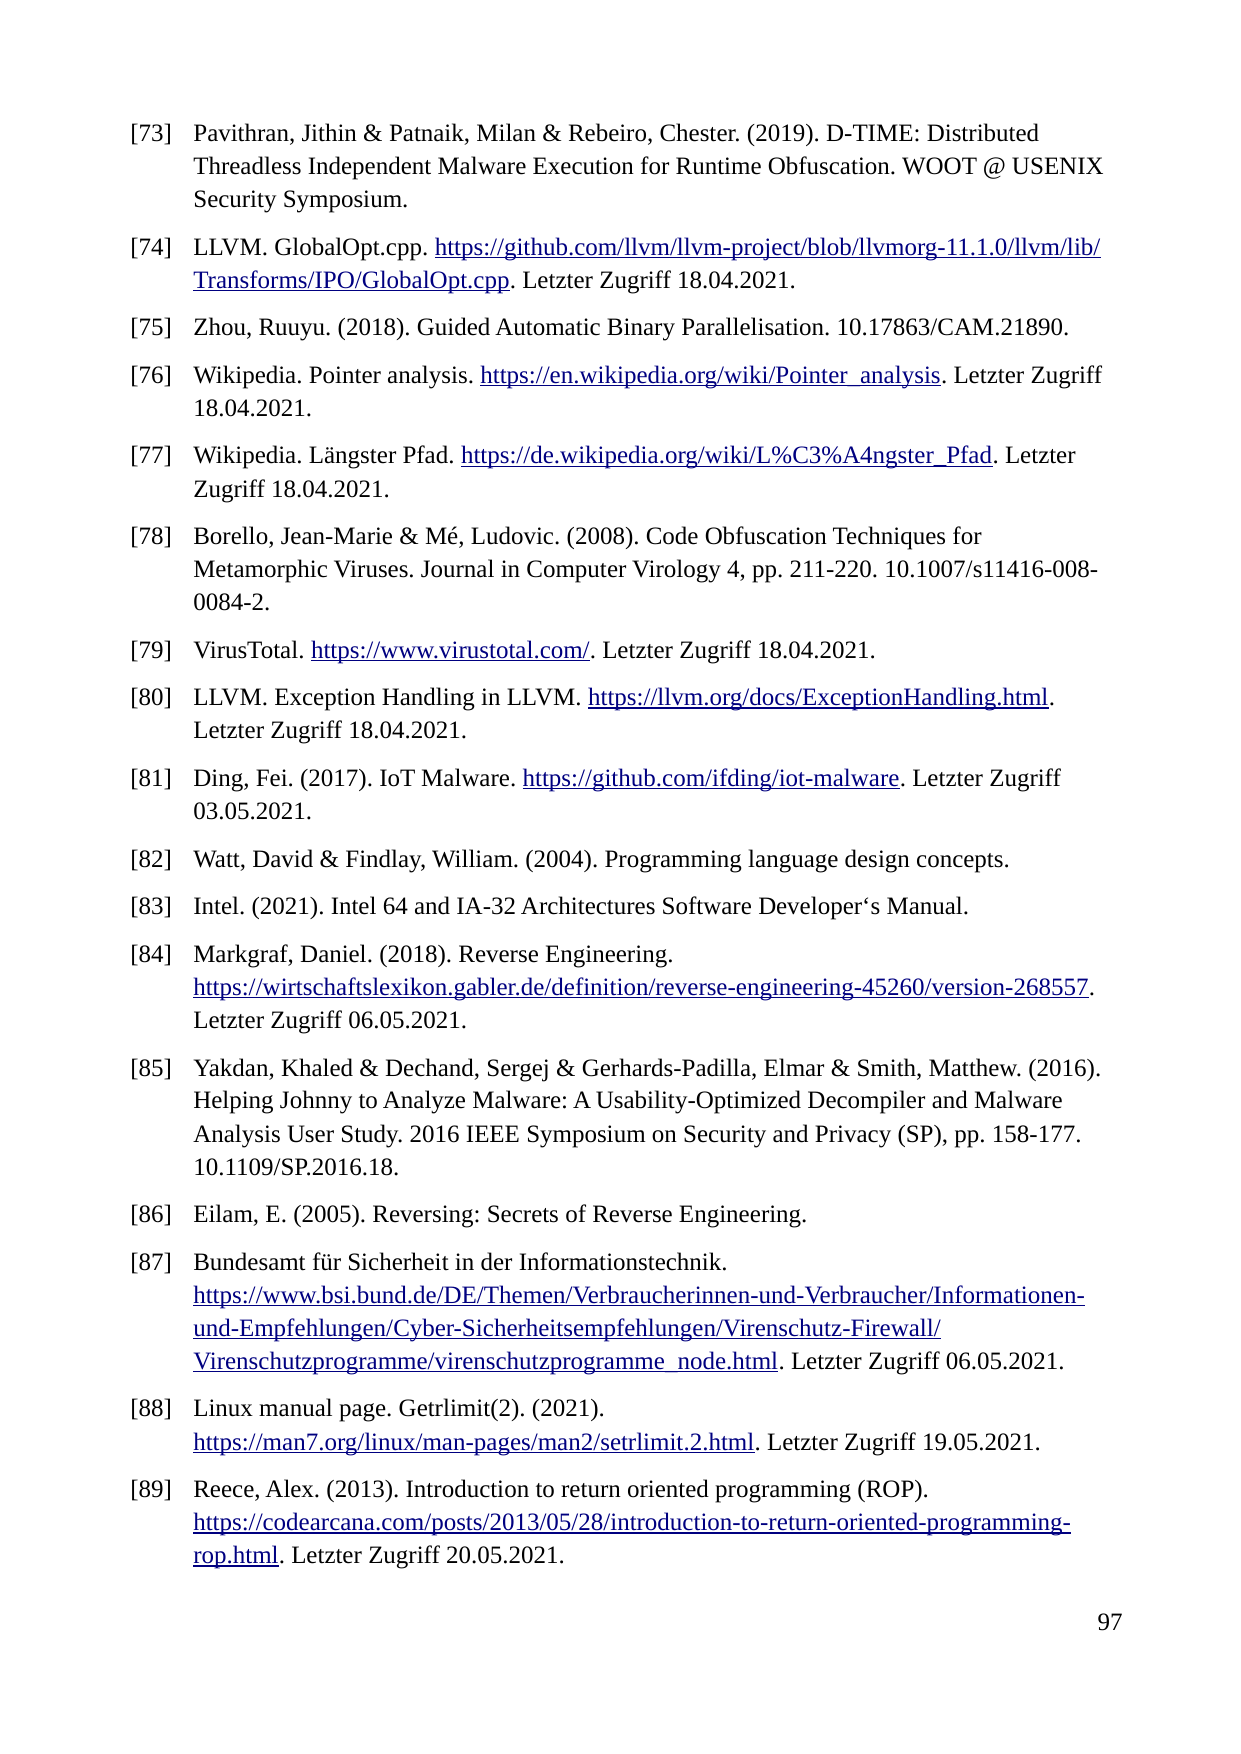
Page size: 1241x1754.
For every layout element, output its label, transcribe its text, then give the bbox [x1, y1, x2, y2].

list Yakdan, Khaled & Dechand, Sergej & Gerhards-Padilla, Elmar & Smith, Matthew. (2016). Helping Johnny to Analyze Malware: A Usability-Optimized Decompiler and Malware Analysis User Study. 2016 IEEE Symposium on Security and Privacy (SP), pp. 158-177. 10.1109/SP.2016.18. [130, 1053, 1122, 1180]
list Reece, Alex. (2013). Introduction to return oriented programming (ROP). https://codearcana.com/posts/2013/05/28/introduction-to-return-oriented-programming-rop.html. Letzter Zugriff 20.05.2021. [130, 1474, 1122, 1569]
list VirusTotal. https://www.virustotal.com/. Letzter Zugriff 18.04.2021. [130, 635, 1122, 664]
list Linux manual page. Getrlimit(2). (2021). https://man7.org/linux/man-pages/man2/setrlimit.2.html. Letzter Zugriff 19.05.2021. [130, 1393, 1122, 1455]
list Intel. (2021). Intel 64 and IA-32 Architectures Software Developer‘s Manual. [130, 891, 1122, 920]
list Eilam, E. (2005). Reversing: Secrets of Reverse Engineering. [130, 1199, 1122, 1228]
list Watt, David & Findlay, William. (2004). Programming language design concepts. [130, 844, 1122, 872]
list LLVM. GlobalOpt.cpp. https://github.com/llvm/llvm-project/blob/llvmorg-11.1.0/llvm/lib/Transforms/IPO/GlobalOpt.cpp. Letzter Zugriff 18.04.2021. [130, 232, 1122, 293]
list Markgraf, Daniel. (2018). Reverse Engineering. https://wirtschaftslexikon.gabler.de/definition/reverse-engineering-45260/version-268557. Letzter Zugriff 06.05.2021. [130, 939, 1122, 1034]
list Zhou, Ruuyu. (2018). Guided Automatic Binary Parallelisation. 10.17863/CAM.21890. [130, 312, 1122, 341]
list Wikipedia. Längster Pfad. https://de.wikipedia.org/wiki/L%C3%A4ngster_Pfad. Letzter Zugriff 18.04.2021. [130, 441, 1122, 502]
list Bundesamt für Sicherheit in der Informationstechnik. https://www.bsi.bund.de/DE/Themen/Verbraucherinnen-und-Verbraucher/Informationen-und-Empfehlungen/Cyber-Sicherheitsempfehlungen/Virenschutz-Firewall/Virenschutzprogramme/virenschutzprogramme_node.html. Letzter Zugriff 06.05.2021. [130, 1247, 1122, 1375]
list Wikipedia. Pointer analysis. https://en.wikipedia.org/wiki/Pointer_analysis. Letzter Zugriff 18.04.2021. [130, 360, 1122, 422]
list Borello, Jean-Marie & Mé, Ludovic. (2008). Code Obfuscation Techniques for Metamorphic Viruses. Journal in Computer Virology 4, pp. 211-220. 10.1007/s11416-008-0084-2. [130, 521, 1122, 616]
list Pavithran, Jithin & Patnaik, Milan & Rebeiro, Chester. (2019). D-TIME: Distributed Threadless Independent Malware Execution for Runtime Obfuscation. WOOT @ USENIX Security Symposium. [130, 118, 1122, 213]
list LLVM. Exception Handling in LLVM. https://llvm.org/docs/ExceptionHandling.html. Letzter Zugriff 18.04.2021. [130, 682, 1122, 744]
list Ding, Fei. (2017). IoT Malware. https://github.com/ifding/iot-malware. Letzter Zugriff 03.05.2021. [130, 763, 1122, 825]
